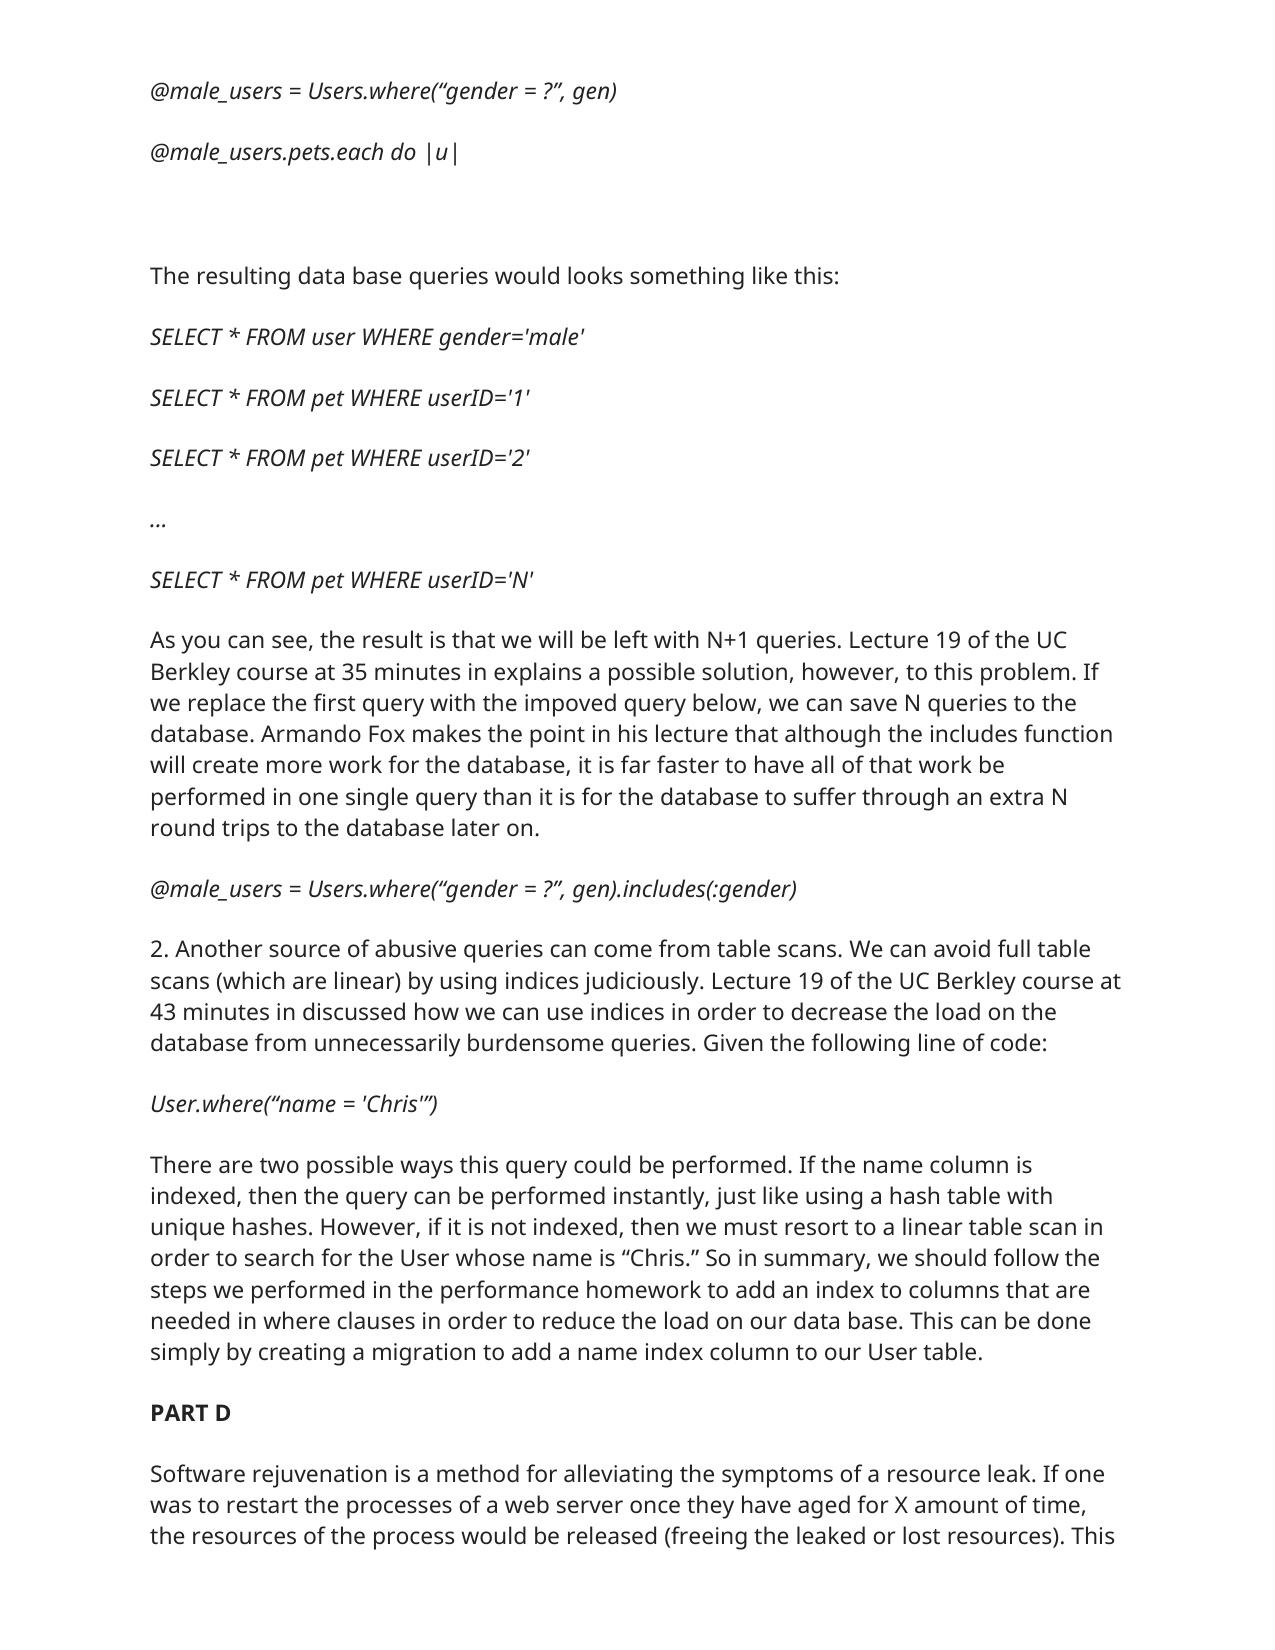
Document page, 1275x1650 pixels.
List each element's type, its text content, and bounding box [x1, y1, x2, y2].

text 2. Another source of abusive queries can come from table scans. We can avoid full table scans (which are linear) by using indices judiciously. Lecture 19 of the UC Berkley course at 43 minutes in discussed how we can use indices in order to decrease the load on the database from unnecessarily burdensome queries. Given the following line of code: [150, 933, 1125, 1058]
text ... [150, 503, 1125, 534]
text The resulting data base queries would looks something like this: [150, 260, 1125, 291]
text SELECT * FROM pet WHERE userID='2' [150, 442, 1125, 473]
text Software rejuvenation is a method for alleviating the symptoms of a resource leak. If one was to restart the processes of a web server once they have aged for X amount of time, the resources of the process would be released (freeing the leaked or lost resources). This [150, 1457, 1125, 1551]
text @male_users.pets.each do |u| [150, 136, 1125, 167]
text There are two possible ways this query could be performed. If the name column is indexed, then the query can be performed instantly, just like using a hash table with unique hashes. However, if it is not indexed, then we must resort to a linear table scan in order to search for the User whose name is “Chris.” So in summary, we should follow the steps we performed in the performance homework to add an index to columns that are needed in where clauses in order to reduce the load on our data base. This can be done simply by creating a migration to add a name index column to our User table. [150, 1148, 1125, 1367]
text As you can see, the result is that we will be left with N+1 queries. Lecture 19 of the UC Berkley course at 35 minutes in explains a possible solution, however, to this problem. If we replace the first query with the impoved query below, we can save N queries to the database. Armando Fox makes the point in his lecture that although the includes function will create more work for the database, it is far faster to have all of that work be performed in one single query than it is for the database to suffer through an extra N round trips to the database later on. [150, 624, 1125, 843]
text @male_users = Users.where(“gender = ?”, gen) [150, 75, 1125, 106]
text @male_users = Users.where(“gender = ?”, gen).includes(:gender) [150, 873, 1125, 904]
text SELECT * FROM pet WHERE userID='1' [150, 381, 1125, 413]
text PART D [150, 1397, 1125, 1428]
text SELECT * FROM user WHERE gender='male' [150, 321, 1125, 352]
text SELECT * FROM pet WHERE userID='N' [150, 564, 1125, 595]
text User.where(“name = 'Chris'”) [150, 1088, 1125, 1119]
